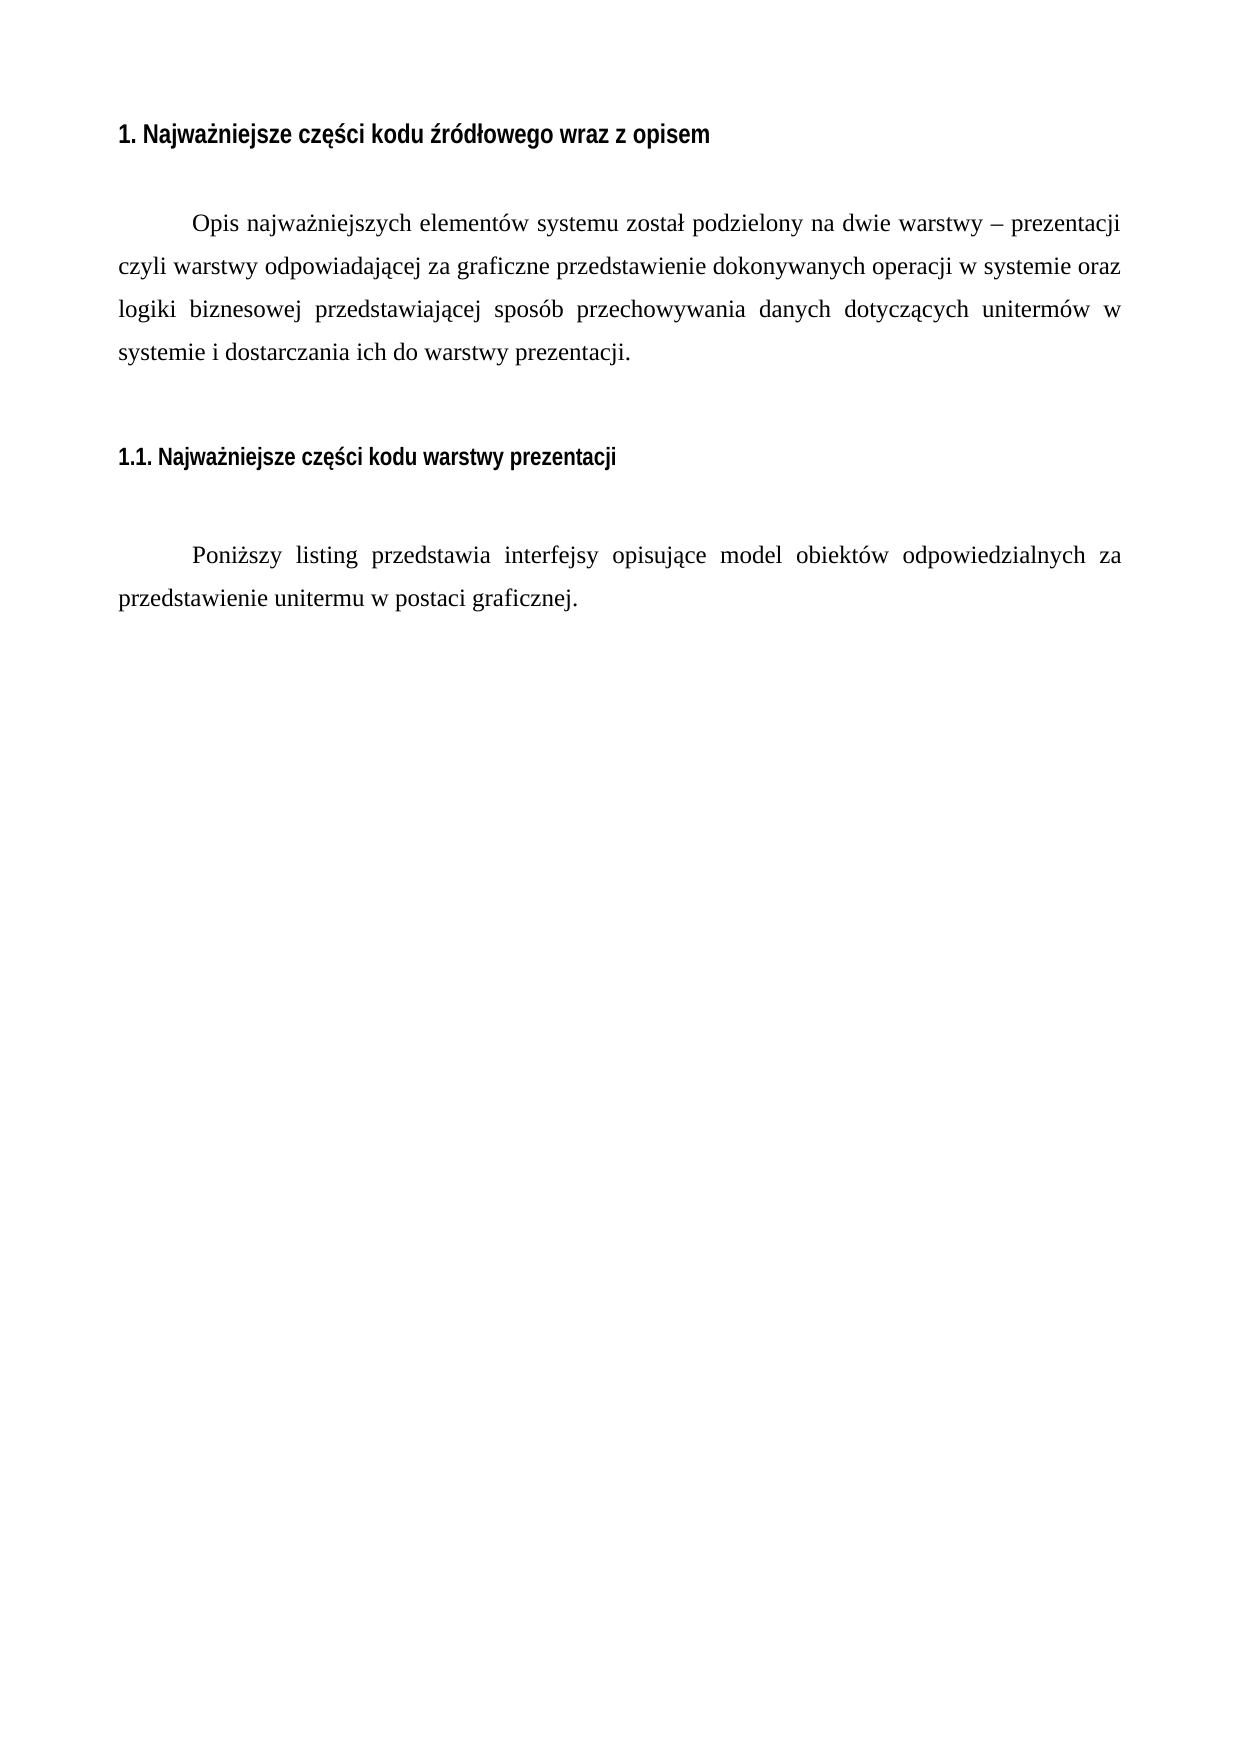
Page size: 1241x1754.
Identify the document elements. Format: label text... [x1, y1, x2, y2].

text Poniższy listing przedstawia interfejsy opisujące model obiektów odpowiedzialnych za przedstawienie unitermu w postaci graficznej. [118, 540, 1122, 612]
subtitle 1. Najważniejsze części kodu źródłowego wraz z opisem [118, 118, 1122, 149]
subtitle 1.1. Najważniejsze części kodu warstwy prezentacji [118, 441, 1122, 470]
text Opis najważniejszych elementów systemu został podzielony na dwie warstwy – prezentacji czyli warstwy odpowiadającej za graficzne przedstawienie dokonywanych operacji w systemie oraz logiki biznesowej przedstawiającej sposób przechowywania danych dotyczących unitermów w systemie i dostarczania ich do warstwy prezentacji. [118, 208, 1122, 366]
